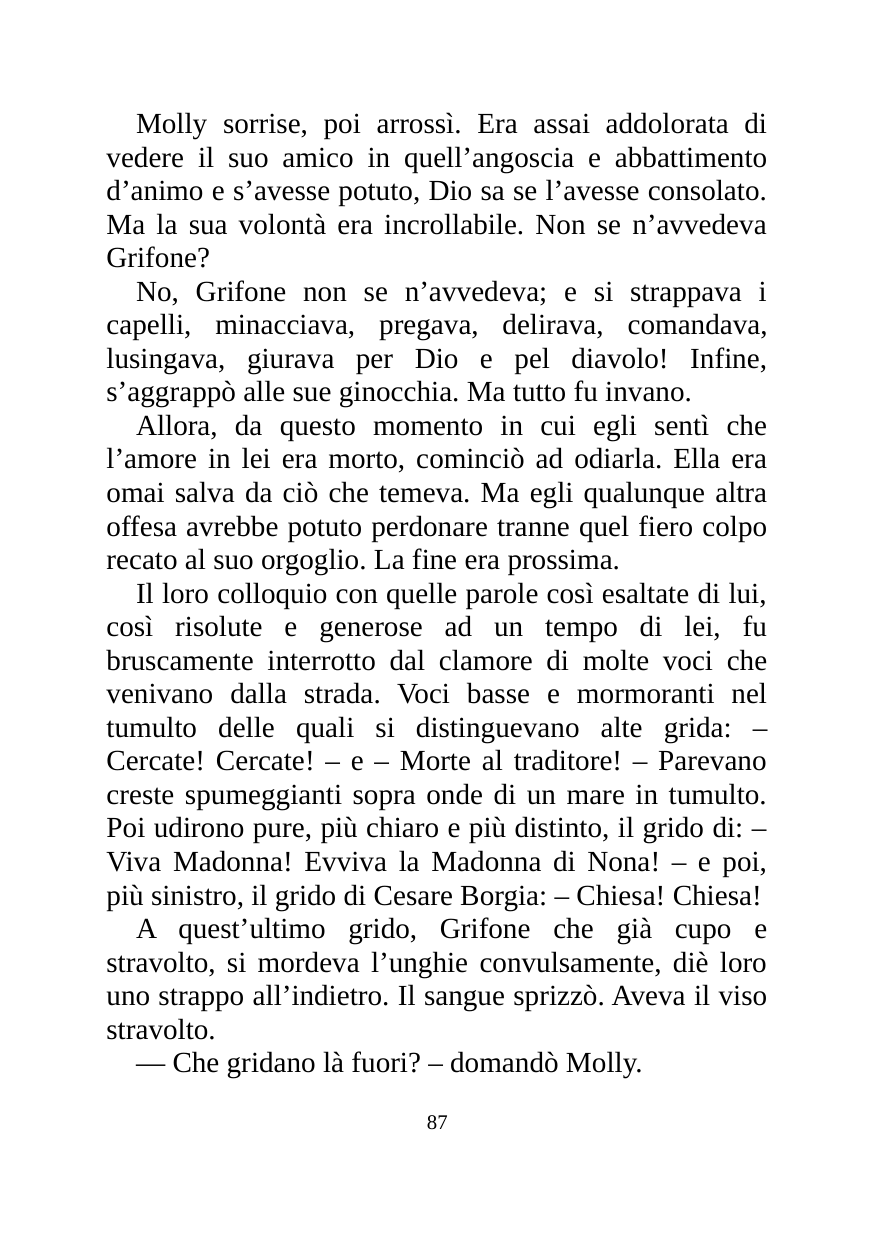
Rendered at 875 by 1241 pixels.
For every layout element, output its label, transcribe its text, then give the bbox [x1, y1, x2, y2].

text No, Grifone non se n’avvedeva; e si strappava i capelli, minacciava, pregava, delirava, comandava, lusingava, giurava per Dio e pel diavolo! Infine, s’aggrappò alle sue ginocchia. Ma tutto fu invano. [106, 274, 768, 408]
text Molly sorrise, poi arrossì. Era assai addolorata di vedere il suo amico in quell’angoscia e abbattimento d’animo e s’avesse potuto, Dio sa se l’avesse consolato. Ma la sua volontà era incrollabile. Non se n’avvedeva Grifone? [106, 106, 768, 274]
text — Che gridano là fuori? – domandò Molly. [106, 1045, 768, 1079]
text Il loro colloquio con quelle parole così esaltate di lui, così risolute e generose ad un tempo di lei, fu bruscamente interrotto dal clamore di molte voci che venivano dalla strada. Voci basse e mormoranti nel tumulto delle quali si distinguevano alte grida: – Cercate! Cercate! – e – Morte al traditore! – Parevano creste spumeggianti sopra onde di un mare in tumulto. Poi udirono pure, più chiaro e più distinto, il grido di: – Viva Madonna! Evviva la Madonna di Nona! – e poi, più sinistro, il grido di Cesare Borgia: – Chiesa! Chiesa! [106, 576, 768, 911]
text Allora, da questo momento in cui egli sentì che l’amore in lei era morto, cominciò ad odiarla. Ella era omai salva da ciò che temeva. Ma egli qualunque altra offesa avrebbe potuto perdonare tranne quel fiero colpo recato al suo orgoglio. La fine era prossima. [106, 408, 768, 576]
text A quest’ultimo grido, Grifone che già cupo e stravolto, si mordeva l’unghie convulsamente, diè loro uno strappo all’indietro. Il sangue sprizzò. Aveva il viso stravolto. [106, 911, 768, 1045]
